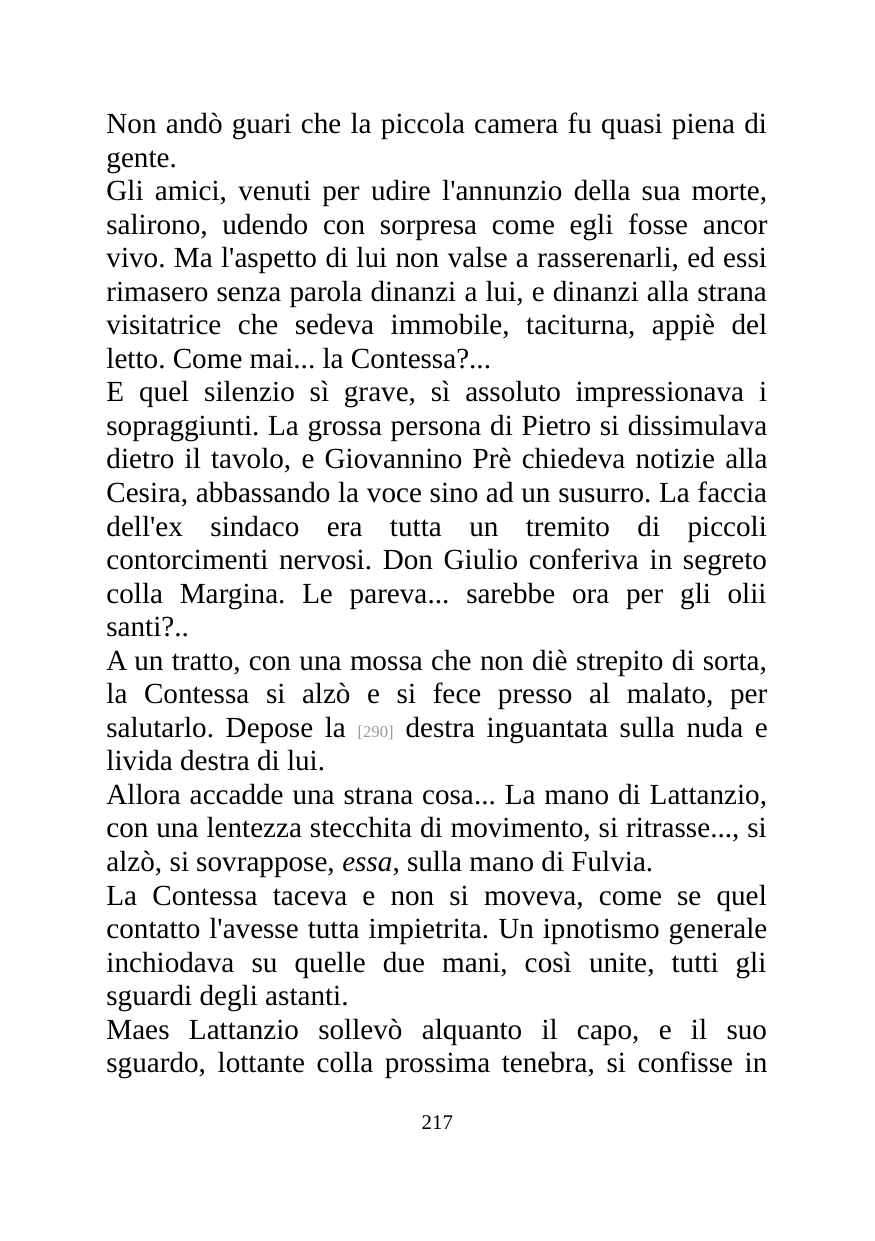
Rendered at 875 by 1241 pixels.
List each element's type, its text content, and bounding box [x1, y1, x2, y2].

text Non andò guari che la piccola camera fu quasi piena di gente. [106, 106, 768, 173]
text E quel silenzio sì grave, sì assoluto impressionava i sopraggiunti. La grossa persona di Pietro si dissimulava dietro il tavolo, e Giovannino Prè chiedeva notizie alla Cesira, abbassando la voce sino ad un susurro. La faccia dell'ex sindaco era tutta un tremito di piccoli contorcimenti nervosi. Don Giulio conferiva in segreto colla Margina. Le pareva... sarebbe ora per gli olii santi?.. [106, 374, 768, 643]
text Maes Lattanzio sollevò alquanto il capo, e il suo sguardo, lottante colla prossima tenebra, si confisse in [106, 1012, 768, 1079]
text Allora accadde una strana cosa... La mano di Lattanzio, con una lentezza stecchita di movimento, si ritrasse..., si alzò, si sovrappose, essa, sulla mano di Fulvia. [106, 777, 768, 878]
text Gli amici, venuti per udire l'annunzio della sua morte, salirono, udendo con sorpresa come egli fosse ancor vivo. Ma l'aspetto di lui non valse a rasserenarli, ed essi rimasero senza parola dinanzi a lui, e dinanzi alla strana visitatrice che sedeva immobile, taciturna, appiè del letto. Come mai... la Contessa?... [106, 173, 768, 374]
text La Contessa taceva e non si moveva, come se quel contatto l'avesse tutta impietrita. Un ipnotismo generale inchiodava su quelle due mani, così unite, tutti gli sguardi degli astanti. [106, 878, 768, 1012]
text A un tratto, con una mossa che non diè strepito di sorta, la Contessa si alzò e si fece presso al malato, per salutarlo. Depose la [290] destra inguantata sulla nuda e livida destra di lui. [106, 643, 768, 777]
